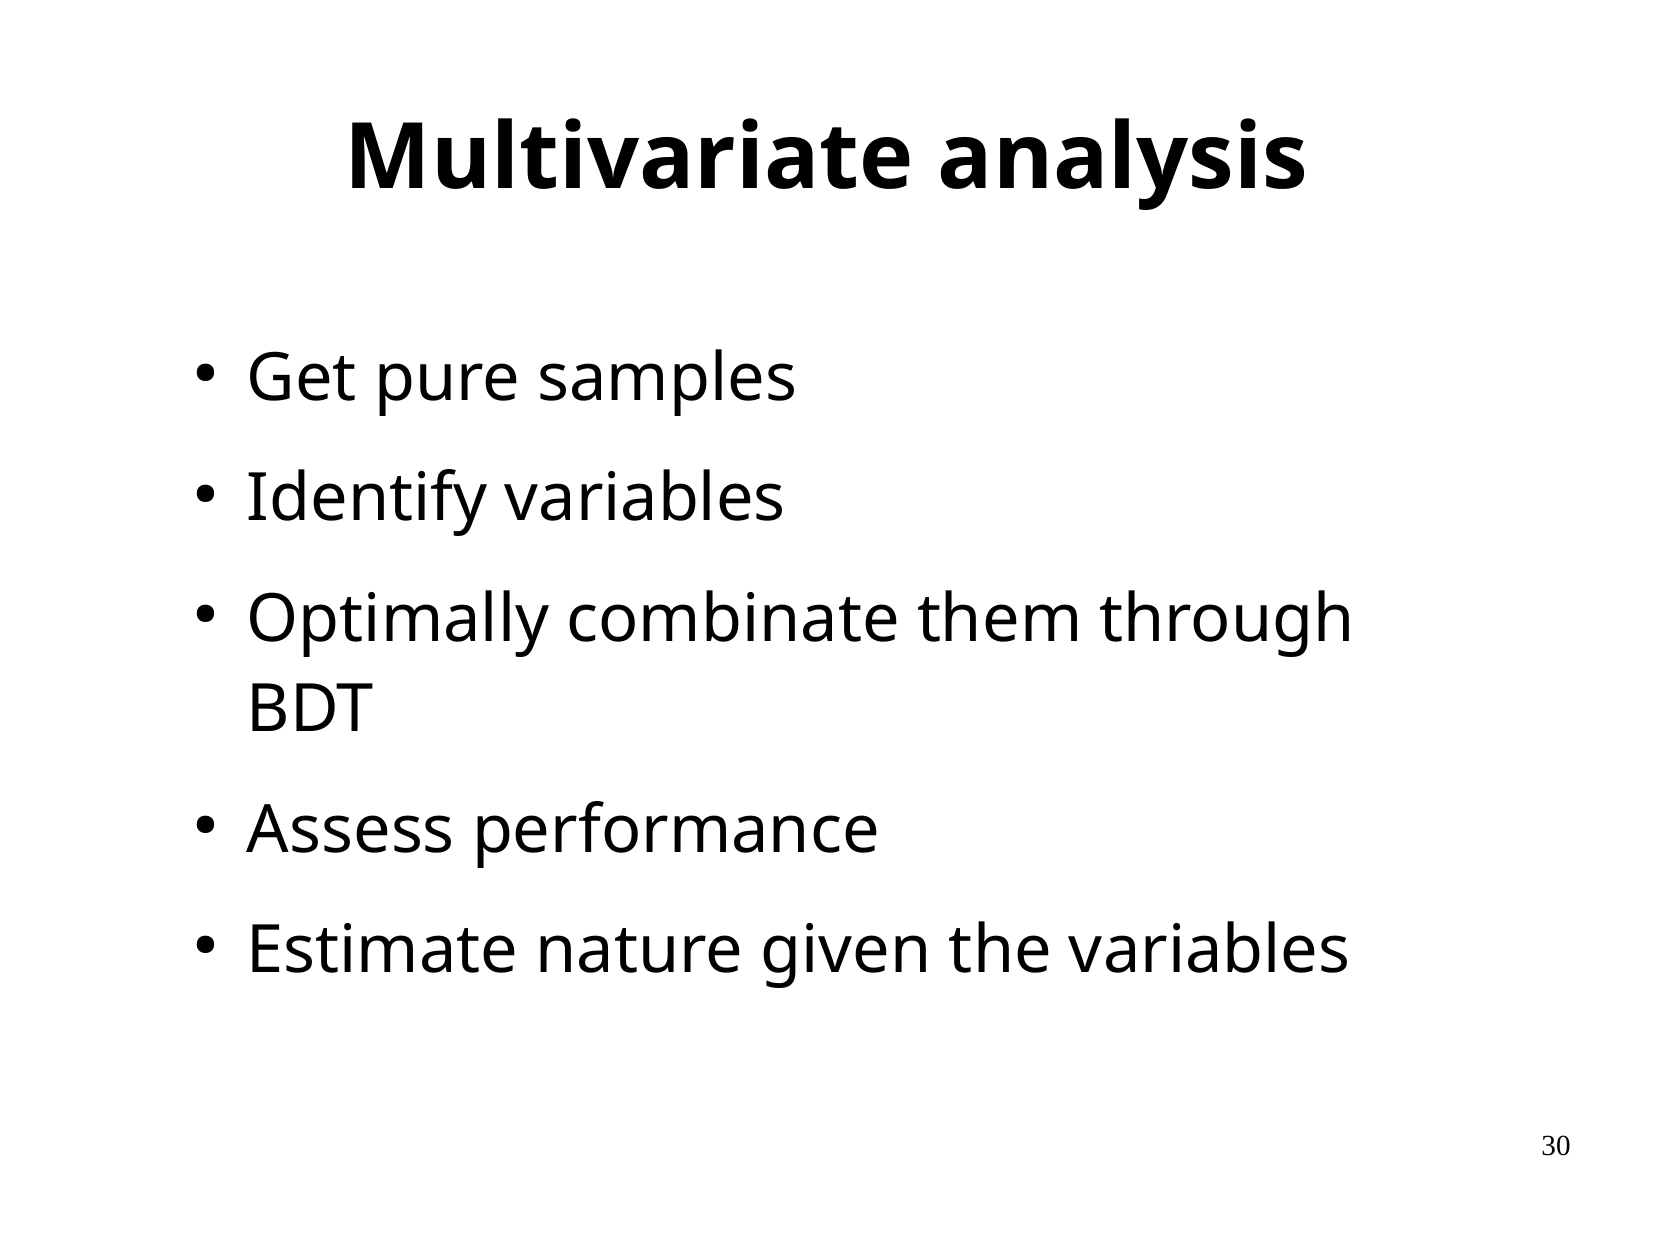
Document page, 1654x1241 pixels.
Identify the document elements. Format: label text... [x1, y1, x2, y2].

title Multivariate analysis [82, 49, 1571, 257]
list Get pure samples Identify variables Optimally combinate them through BDT Assess performance Estimate nature given the variables [175, 329, 1467, 1049]
